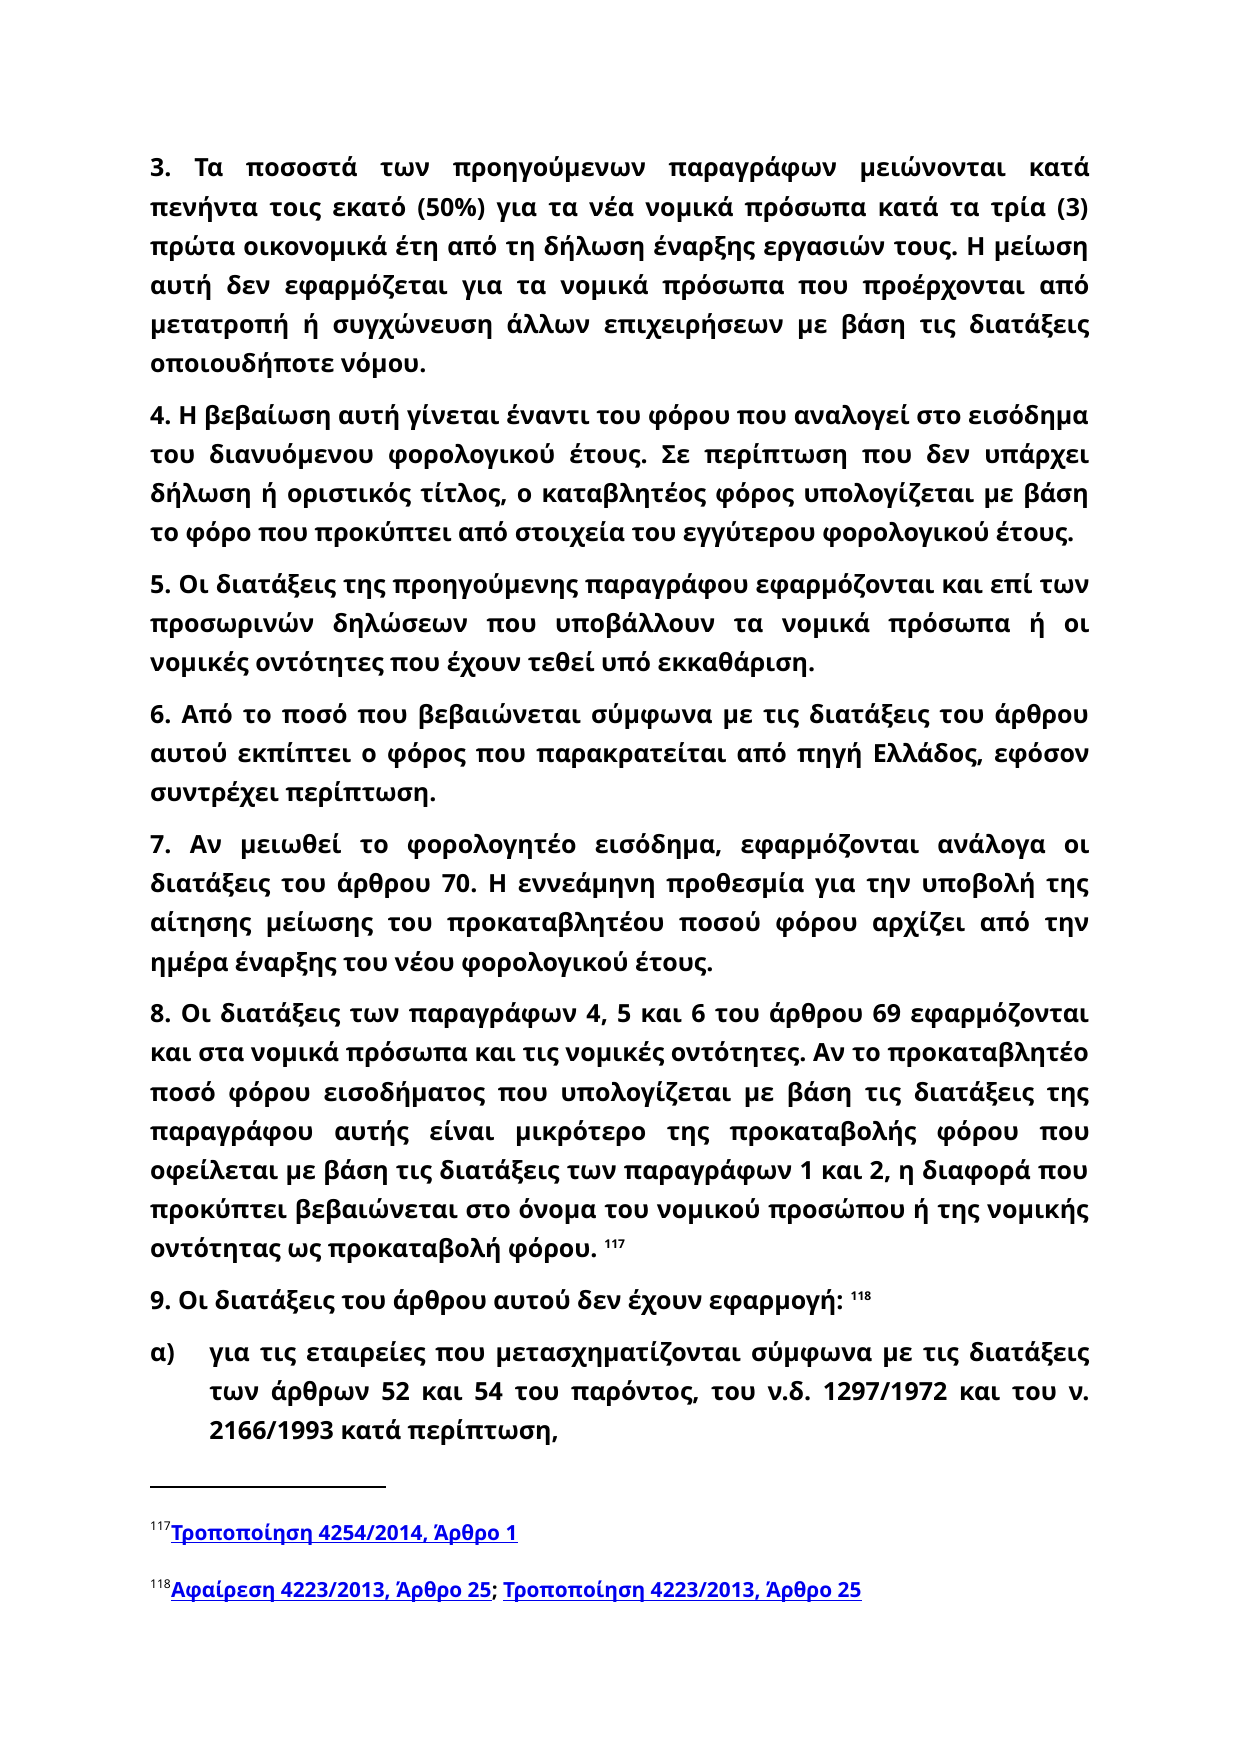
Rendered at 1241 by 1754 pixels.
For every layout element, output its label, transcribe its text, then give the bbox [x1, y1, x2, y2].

text 4. Η βεβαίωση αυτή γίνεται έναντι του φόρου που αναλογεί στο εισόδημα του διανυόμενου φορολογικού έτους. Σε περίπτωση που δεν υπάρχει δήλωση ή οριστικός τίτλος, ο καταβλητέος φόρος υπολογίζεται με βάση το φόρο που προκύπτει από στοιχεία του εγγύτερου φορολογικού έτους. [150, 397, 1090, 549]
text 8. Οι διατάξεις των παραγράφων 4, 5 και 6 του άρθρου 69 εφαρμόζονται και στα νομικά πρόσωπα και τις νομικές οντότητες. Αν το προκαταβλητέο ποσό φόρου εισοδήματος που υπολογίζεται με βάση τις διατάξεις της παραγράφου αυτής είναι μικρότερο της προκαταβολής φόρου που οφείλεται με βάση τις διατάξεις των παραγράφων 1 και 2, η διαφορά που προκύπτει βεβαιώνεται στο όνομα του νομικού προσώπου ή της νομικής οντότητας ως προκαταβολή φόρου. [150, 996, 1090, 1265]
text 5. Οι διατάξεις της προηγούμενης παραγράφου εφαρμόζονται και επί των προσωρινών δηλώσεων που υποβάλλουν τα νομικά πρόσωπα ή οι νομικές οντότητες που έχουν τεθεί υπό εκκαθάριση. [150, 567, 1090, 679]
text Αφαίρεση 4223/2013, Άρθρο 25; Τροποποίηση 4223/2013, Άρθρο 25 [150, 1576, 1090, 1604]
text Τροποποίηση 4254/2014, Άρθρο 1 [150, 1518, 1090, 1546]
list α) για τις εταιρείες που μετασχηματίζονται σύμφωνα με τις διατάξεις των άρθρων 52 και 54 του παρόντος, του ν.δ. 1297/1972 και του ν. 2166/1993 κατά περίπτωση, [150, 1334, 1090, 1447]
text 3. Τα ποσοστά των προηγούμενων παραγράφων μειώνονται κατά πενήντα τοις εκατό (50%) για τα νέα νομικά πρόσωπα κατά τα τρία (3) πρώτα οικονομικά έτη από τη δήλωση έναρξης εργασιών τους. Η μείωση αυτή δεν εφαρμόζεται για τα νομικά πρόσωπα που προέρχονται από μετατροπή ή συγχώνευση άλλων επιχειρήσεων με βάση τις διατάξεις οποιουδήποτε νόμου. [150, 150, 1090, 380]
text 6. Από το ποσό που βεβαιώνεται σύμφωνα με τις διατάξεις του άρθρου αυτού εκπίπτει ο φόρος που παρακρατείται από πηγή Ελλάδος, εφόσον συντρέχει περίπτωση. [150, 697, 1090, 809]
text 7. Αν μειωθεί το φορολογητέο εισόδημα, εφαρμόζονται ανάλογα οι διατάξεις του άρθρου 70. Η εννεάμηνη προθεσμία για την υποβολή της αίτησης μείωσης του προκαταβλητέου ποσού φόρου αρχίζει από την ημέρα έναρξης του νέου φορολογικού έτους. [150, 827, 1090, 978]
text 9. Οι διατάξεις του άρθρου αυτού δεν έχουν εφαρμογή: [150, 1282, 1090, 1317]
